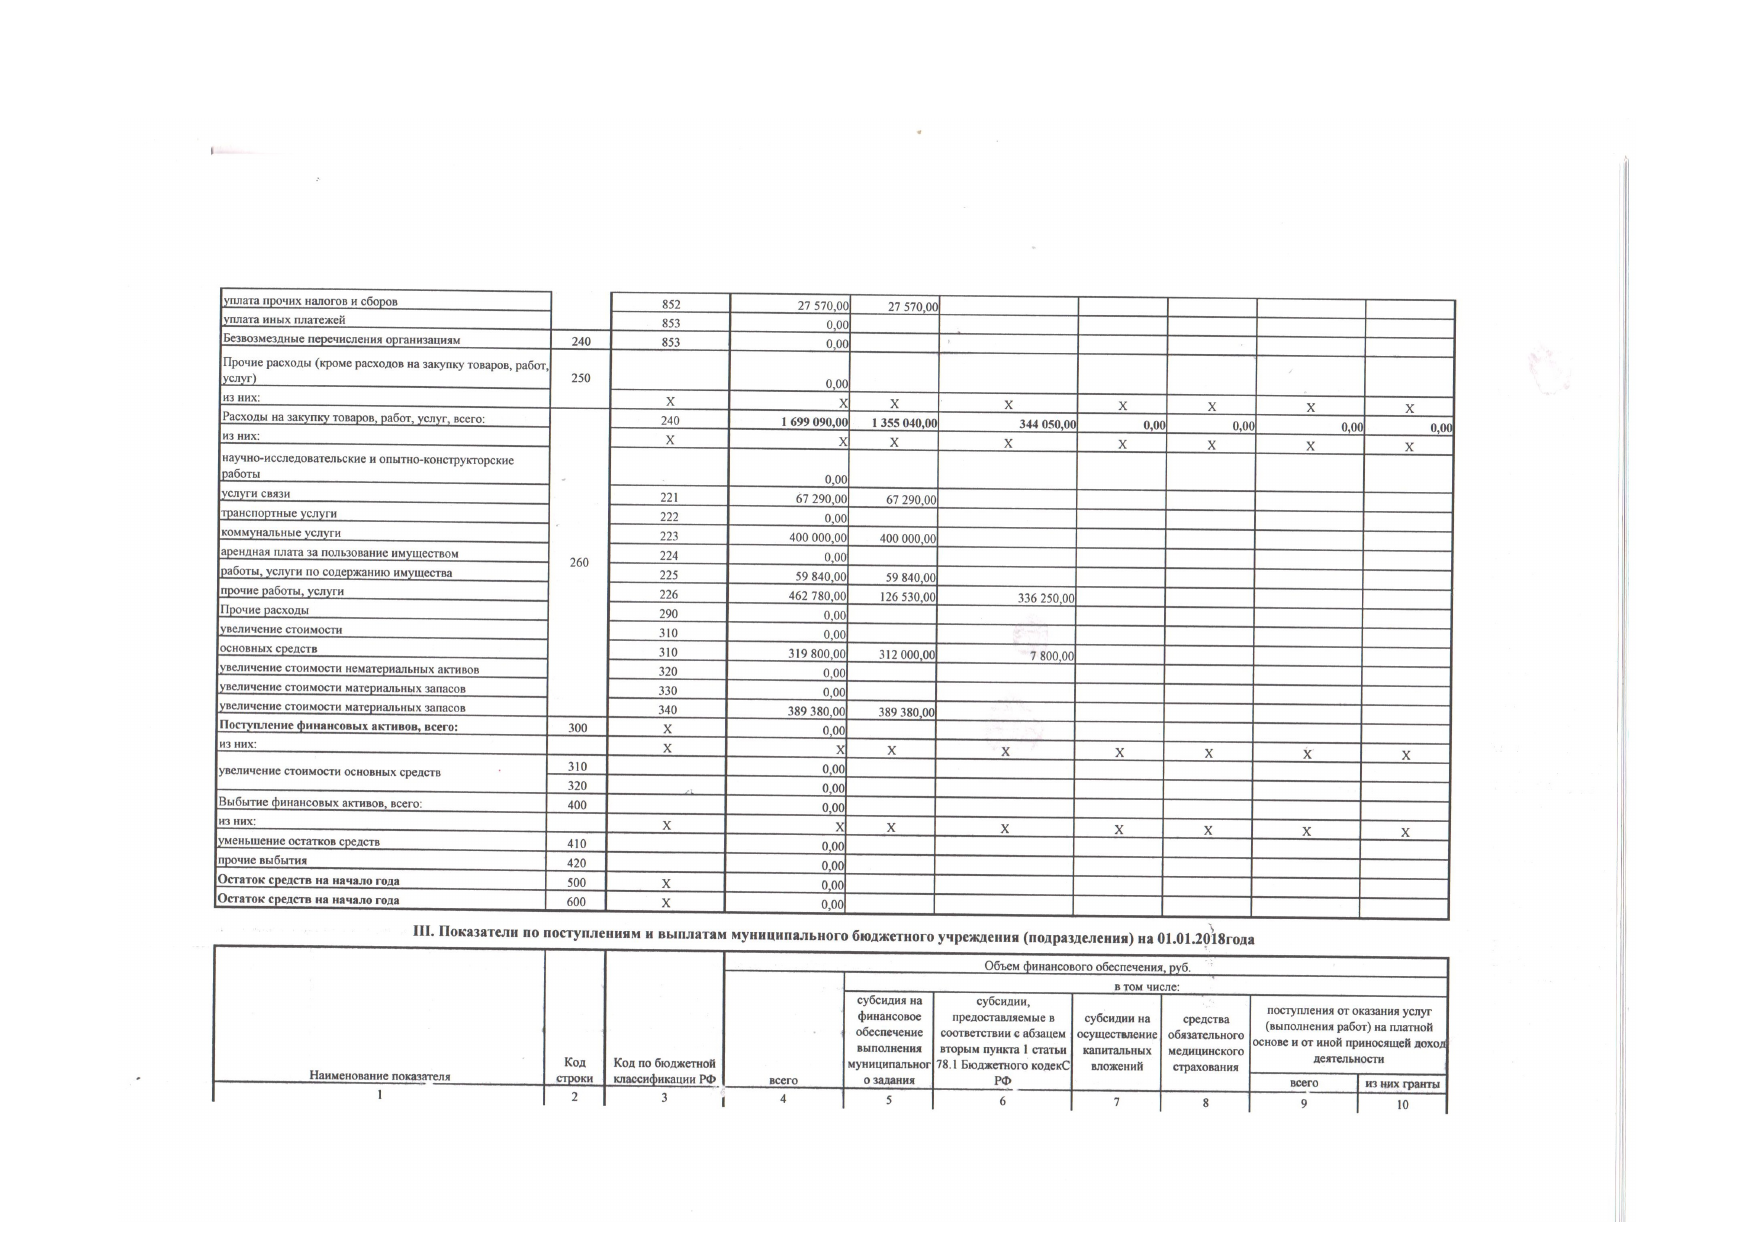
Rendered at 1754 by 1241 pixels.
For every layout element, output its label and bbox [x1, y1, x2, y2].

picture [118, 118, 1636, 1222]
